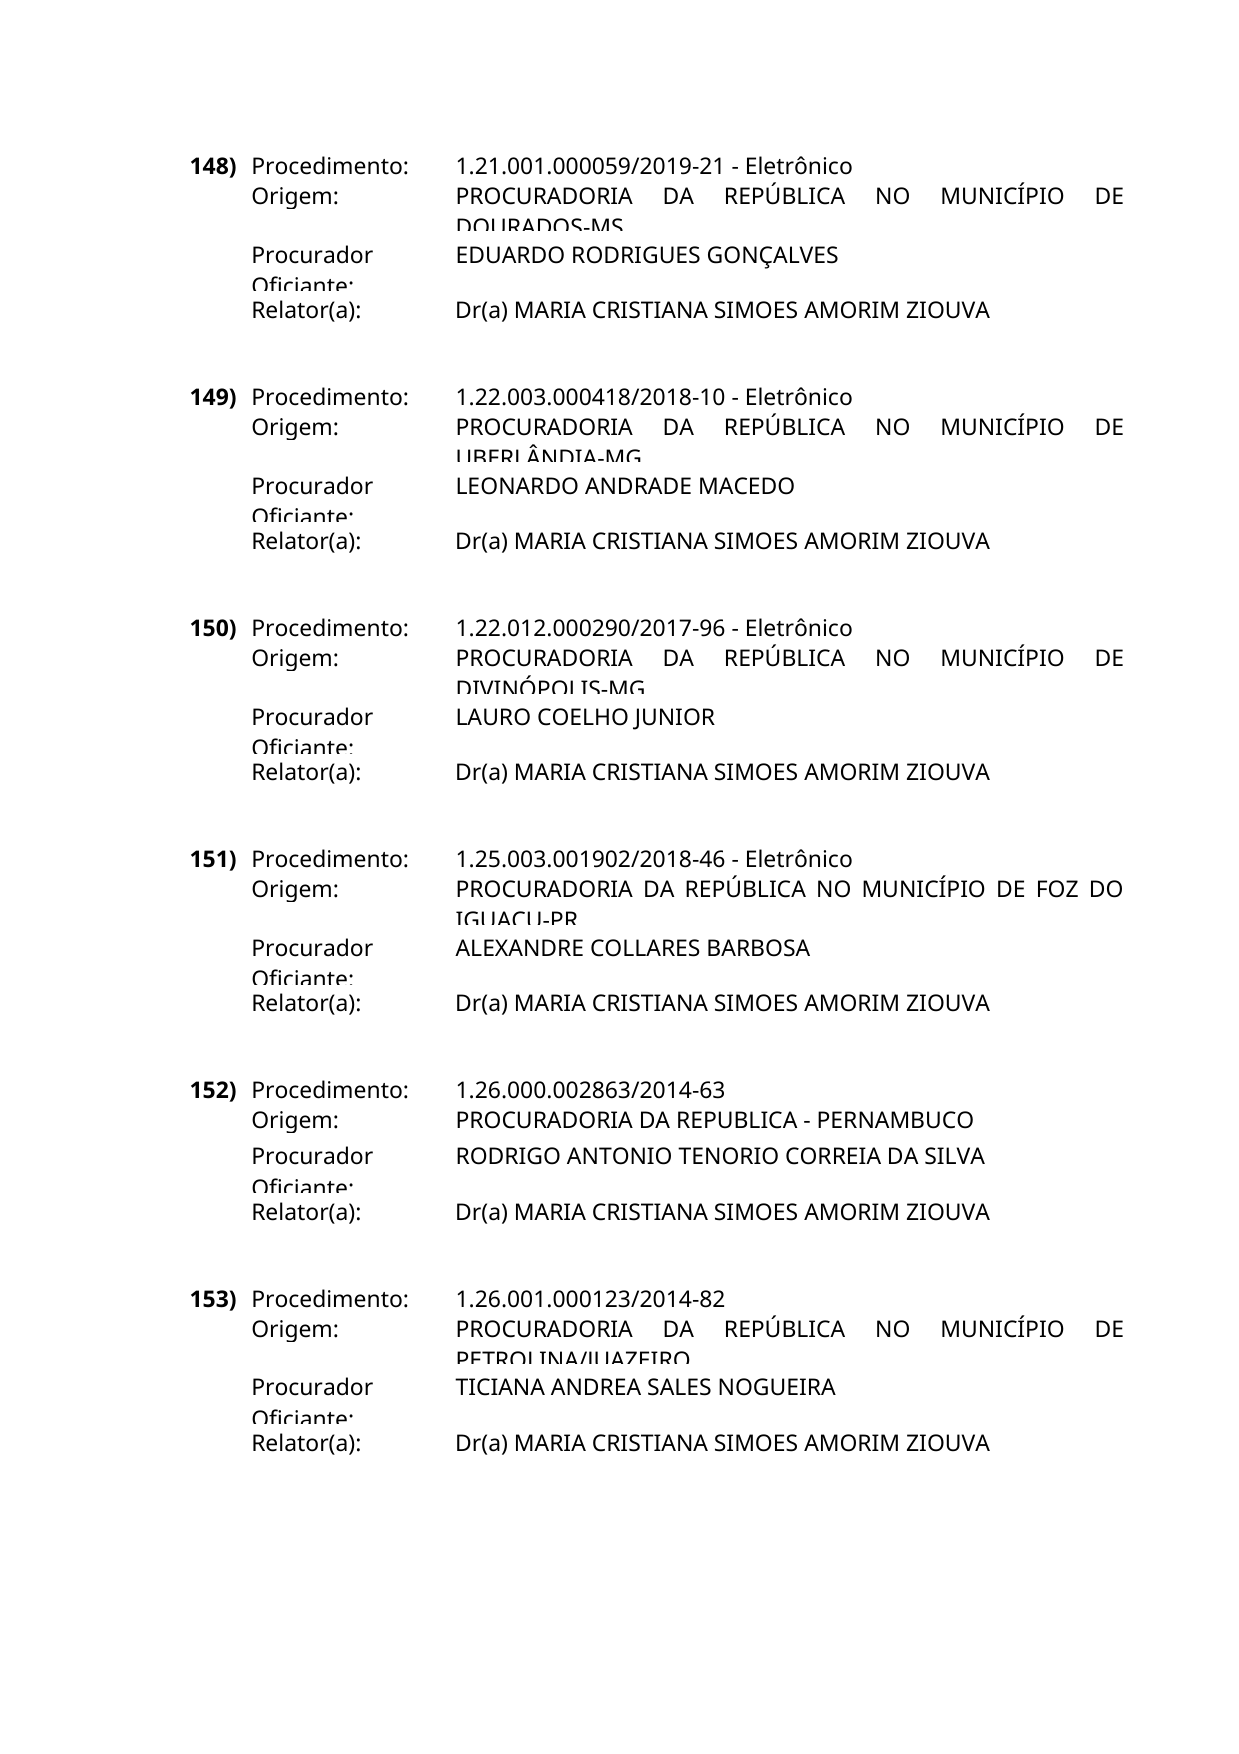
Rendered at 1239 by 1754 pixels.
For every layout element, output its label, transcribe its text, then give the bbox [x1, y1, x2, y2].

table_cell [0, 470, 189, 521]
table_cell [0, 1427, 189, 1457]
table_cell Origem: [251, 1104, 455, 1133]
table_header Relator(a): [251, 525, 455, 554]
table_cell Procedimento: [251, 150, 455, 178]
table_cell 148) [189, 150, 251, 178]
table_header [1125, 0, 1239, 150]
table_cell [0, 239, 189, 289]
table_cell Origem: [251, 642, 455, 671]
table_cell [1125, 1196, 1239, 1226]
table_cell [251, 1017, 455, 1074]
table_cell Procedimento: [251, 1283, 455, 1311]
table_cell [1125, 1226, 1239, 1283]
table_cell [251, 924, 455, 932]
table_cell [1125, 612, 1239, 641]
table_cell [189, 693, 251, 701]
table_header Dr(a) MARIA CRISTIANA SIMOES AMORIM ZIOUVA [455, 1427, 1122, 1455]
table_cell 153) [189, 1283, 251, 1311]
table_cell [251, 209, 455, 231]
table_cell [0, 1364, 189, 1371]
table_cell [189, 470, 251, 521]
table_cell [0, 932, 189, 983]
table_cell [1125, 1283, 1239, 1311]
table_cell Origem: [251, 411, 455, 439]
table_cell [1125, 1427, 1239, 1457]
table_header Dr(a) MARIA CRISTIANA SIMOES AMORIM ZIOUVA [455, 294, 1122, 323]
table_cell [189, 462, 251, 469]
table_cell [1125, 294, 1239, 324]
table_cell Origem: [251, 873, 455, 902]
table_cell [1125, 1104, 1239, 1133]
table_cell [0, 902, 189, 924]
table_cell PROCURADORIA DA REPÚBLICA NO MUNICÍPIO DE PETROLINA/JUAZEIRO [455, 1313, 1124, 1364]
table_cell [1125, 324, 1239, 381]
table_cell [189, 239, 251, 289]
table_cell [455, 786, 1124, 843]
table_cell [1125, 924, 1239, 932]
table_cell [1125, 873, 1239, 902]
table_cell [0, 1017, 189, 1074]
table_cell [0, 1133, 189, 1140]
table_cell [0, 525, 189, 555]
table_cell [1125, 671, 1239, 693]
table_cell [251, 324, 455, 381]
table_cell [189, 525, 251, 555]
table_cell 1.21.001.000059/2019-21 - Eletrônico [455, 150, 1124, 178]
table_header Relator(a): [251, 756, 455, 785]
table_header Dr(a) MARIA CRISTIANA SIMOES AMORIM ZIOUVA [455, 756, 1122, 785]
table_cell [1125, 843, 1239, 872]
table_cell [189, 1017, 251, 1074]
table_cell [1125, 756, 1239, 786]
table_cell [251, 1341, 455, 1364]
table_cell [0, 294, 189, 324]
table_cell [0, 1313, 189, 1341]
table_cell [1125, 525, 1239, 555]
table_cell [189, 873, 251, 902]
table_cell [189, 440, 251, 462]
table_cell [1125, 786, 1239, 843]
table_cell Procurador Oficiante: [251, 239, 455, 291]
table_cell Origem: [251, 1313, 455, 1341]
table_cell [251, 1364, 455, 1371]
table_cell PROCURADORIA DA REPÚBLICA NO MUNICÍPIO DE UBERLÂNDIA-MG [455, 411, 1124, 462]
table_cell PROCURADORIA DA REPÚBLICA NO MUNICÍPIO DE FOZ DO IGUACU-PR [455, 873, 1124, 924]
table_cell [1125, 150, 1239, 178]
table_cell [189, 231, 251, 238]
table_cell [1125, 1371, 1239, 1422]
table_cell [0, 324, 189, 381]
table_cell [455, 1017, 1124, 1074]
table_cell [1125, 1140, 1239, 1191]
table_cell PROCURADORIA DA REPÚBLICA NO MUNICÍPIO DE DOURADOS-MS [455, 180, 1124, 231]
table_cell [0, 1371, 189, 1422]
table_cell [0, 693, 189, 701]
table_cell [1125, 642, 1239, 671]
table_cell [1125, 932, 1239, 983]
table_cell [0, 231, 189, 238]
table_cell 1.25.003.001902/2018-46 - Eletrônico [455, 843, 1124, 872]
table_cell [251, 786, 455, 843]
table_cell EDUARDO RODRIGUES GONÇALVES [455, 239, 1124, 289]
table_cell 1.22.012.000290/2017-96 - Eletrônico [455, 612, 1124, 641]
table_cell Procurador Oficiante: [251, 701, 455, 753]
table_cell [455, 555, 1124, 612]
table_cell [455, 1133, 1124, 1140]
table_header Relator(a): [251, 987, 455, 1016]
table_cell [455, 324, 1124, 381]
table_cell [0, 381, 189, 409]
table_cell [0, 642, 189, 671]
table_cell [1125, 381, 1239, 409]
table_cell [0, 756, 189, 786]
table_cell [0, 462, 189, 469]
table_cell [0, 1104, 189, 1133]
table_cell Procurador Oficiante: [251, 470, 455, 522]
table_cell [189, 555, 251, 612]
table_cell [251, 440, 455, 462]
table_header Dr(a) MARIA CRISTIANA SIMOES AMORIM ZIOUVA [455, 987, 1122, 1016]
table_cell [455, 1226, 1124, 1283]
table_cell [1125, 902, 1239, 924]
table_cell Procedimento: [251, 381, 455, 409]
table_cell Origem: [251, 180, 455, 208]
table_cell [0, 786, 189, 843]
table_header [0, 0, 189, 150]
table_cell [251, 902, 455, 924]
table_cell [189, 180, 251, 208]
table_cell [189, 1133, 251, 1140]
table_cell [0, 612, 189, 641]
table_cell [189, 1371, 251, 1422]
table_cell [189, 642, 251, 671]
table_cell [251, 1226, 455, 1283]
table_cell [455, 1364, 1124, 1371]
table_cell Procurador Oficiante: [251, 1371, 455, 1424]
table_cell [1125, 462, 1239, 469]
table_cell [189, 1364, 251, 1371]
table_cell [0, 1341, 189, 1364]
table_cell [189, 786, 251, 843]
table_cell [189, 1140, 251, 1191]
table_cell [1125, 1341, 1239, 1364]
table_cell [189, 756, 251, 786]
table_cell Procedimento: [251, 612, 455, 641]
table_cell Procedimento: [251, 843, 455, 872]
table_cell Procedimento: [251, 1074, 455, 1103]
table_cell [189, 902, 251, 924]
table_cell [1125, 1133, 1239, 1140]
table_cell [1125, 987, 1239, 1017]
table_cell [0, 843, 189, 872]
table_cell [189, 701, 251, 752]
table_cell [189, 411, 251, 439]
table_cell [455, 462, 1124, 469]
table_cell [0, 1196, 189, 1226]
table_cell [0, 873, 189, 902]
table_header [189, 0, 251, 150]
table_cell [189, 1104, 251, 1133]
table_cell [189, 932, 251, 983]
table_cell [0, 209, 189, 231]
table_cell [0, 180, 189, 208]
table_cell 149) [189, 381, 251, 409]
table_cell [1125, 440, 1239, 462]
table_cell RODRIGO ANTONIO TENORIO CORREIA DA SILVA [455, 1140, 1124, 1191]
table_cell 151) [189, 843, 251, 872]
table_cell [0, 411, 189, 439]
table_cell [1125, 209, 1239, 231]
table_cell [1125, 180, 1239, 208]
table_header [251, 0, 455, 150]
table_cell ALEXANDRE COLLARES BARBOSA [455, 932, 1124, 983]
table_cell [0, 150, 189, 178]
table_cell [189, 209, 251, 231]
table_cell 150) [189, 612, 251, 641]
table_cell 1.26.001.000123/2014-82 [455, 1283, 1124, 1311]
table_cell [1125, 1313, 1239, 1341]
table_cell [189, 1226, 251, 1283]
table_cell [1125, 239, 1239, 289]
table_cell [189, 924, 251, 932]
table_cell PROCURADORIA DA REPÚBLICA NO MUNICÍPIO DE DIVINÓPOLIS-MG [455, 642, 1124, 693]
table_header Relator(a): [251, 1427, 455, 1455]
table_cell LEONARDO ANDRADE MACEDO [455, 470, 1124, 521]
table_cell PROCURADORIA DA REPUBLICA - PERNAMBUCO [455, 1104, 1124, 1133]
table_header Relator(a): [251, 1196, 455, 1224]
table_cell [1125, 1017, 1239, 1074]
table_cell 152) [189, 1074, 251, 1103]
table_cell 1.26.000.002863/2014-63 [455, 1074, 1124, 1103]
table_cell [1125, 470, 1239, 521]
table_cell [189, 671, 251, 693]
table_cell [189, 294, 251, 324]
table_cell [0, 924, 189, 932]
table_header Dr(a) MARIA CRISTIANA SIMOES AMORIM ZIOUVA [455, 1196, 1122, 1224]
table_cell [455, 693, 1124, 701]
table_cell [0, 1074, 189, 1103]
table_cell [0, 1283, 189, 1311]
table_cell [0, 987, 189, 1017]
table_cell [189, 987, 251, 1017]
table_cell [251, 693, 455, 701]
table_cell [189, 1427, 251, 1457]
table_cell [189, 1313, 251, 1341]
table_cell [1125, 1074, 1239, 1103]
table_cell [251, 462, 455, 469]
table_cell [0, 671, 189, 693]
table_cell [251, 671, 455, 693]
table_cell [0, 1140, 189, 1191]
table_cell [251, 1133, 455, 1140]
table_cell [1125, 555, 1239, 612]
table_cell [1125, 693, 1239, 701]
table_cell Procurador Oficiante: [251, 932, 455, 984]
table_cell TICIANA ANDREA SALES NOGUEIRA [455, 1371, 1124, 1422]
table_cell [251, 231, 455, 238]
table_cell [189, 1196, 251, 1226]
table_header [455, 0, 1124, 150]
table_cell [1125, 411, 1239, 439]
table_cell [455, 924, 1124, 932]
table_cell Procurador Oficiante: [251, 1140, 455, 1193]
table_cell [0, 1226, 189, 1283]
table_cell [1125, 1364, 1239, 1371]
table_cell [189, 1341, 251, 1364]
table_cell 1.22.003.000418/2018-10 - Eletrônico [455, 381, 1124, 409]
table_cell [0, 440, 189, 462]
table_cell LAURO COELHO JUNIOR [455, 701, 1124, 752]
table_cell [251, 555, 455, 612]
table_cell [455, 231, 1124, 238]
table_header Dr(a) MARIA CRISTIANA SIMOES AMORIM ZIOUVA [455, 525, 1122, 554]
table_cell [0, 701, 189, 752]
table_cell [1125, 701, 1239, 752]
table_cell [189, 324, 251, 381]
table_cell [0, 555, 189, 612]
table_header Relator(a): [251, 294, 455, 323]
table_cell [1125, 231, 1239, 238]
